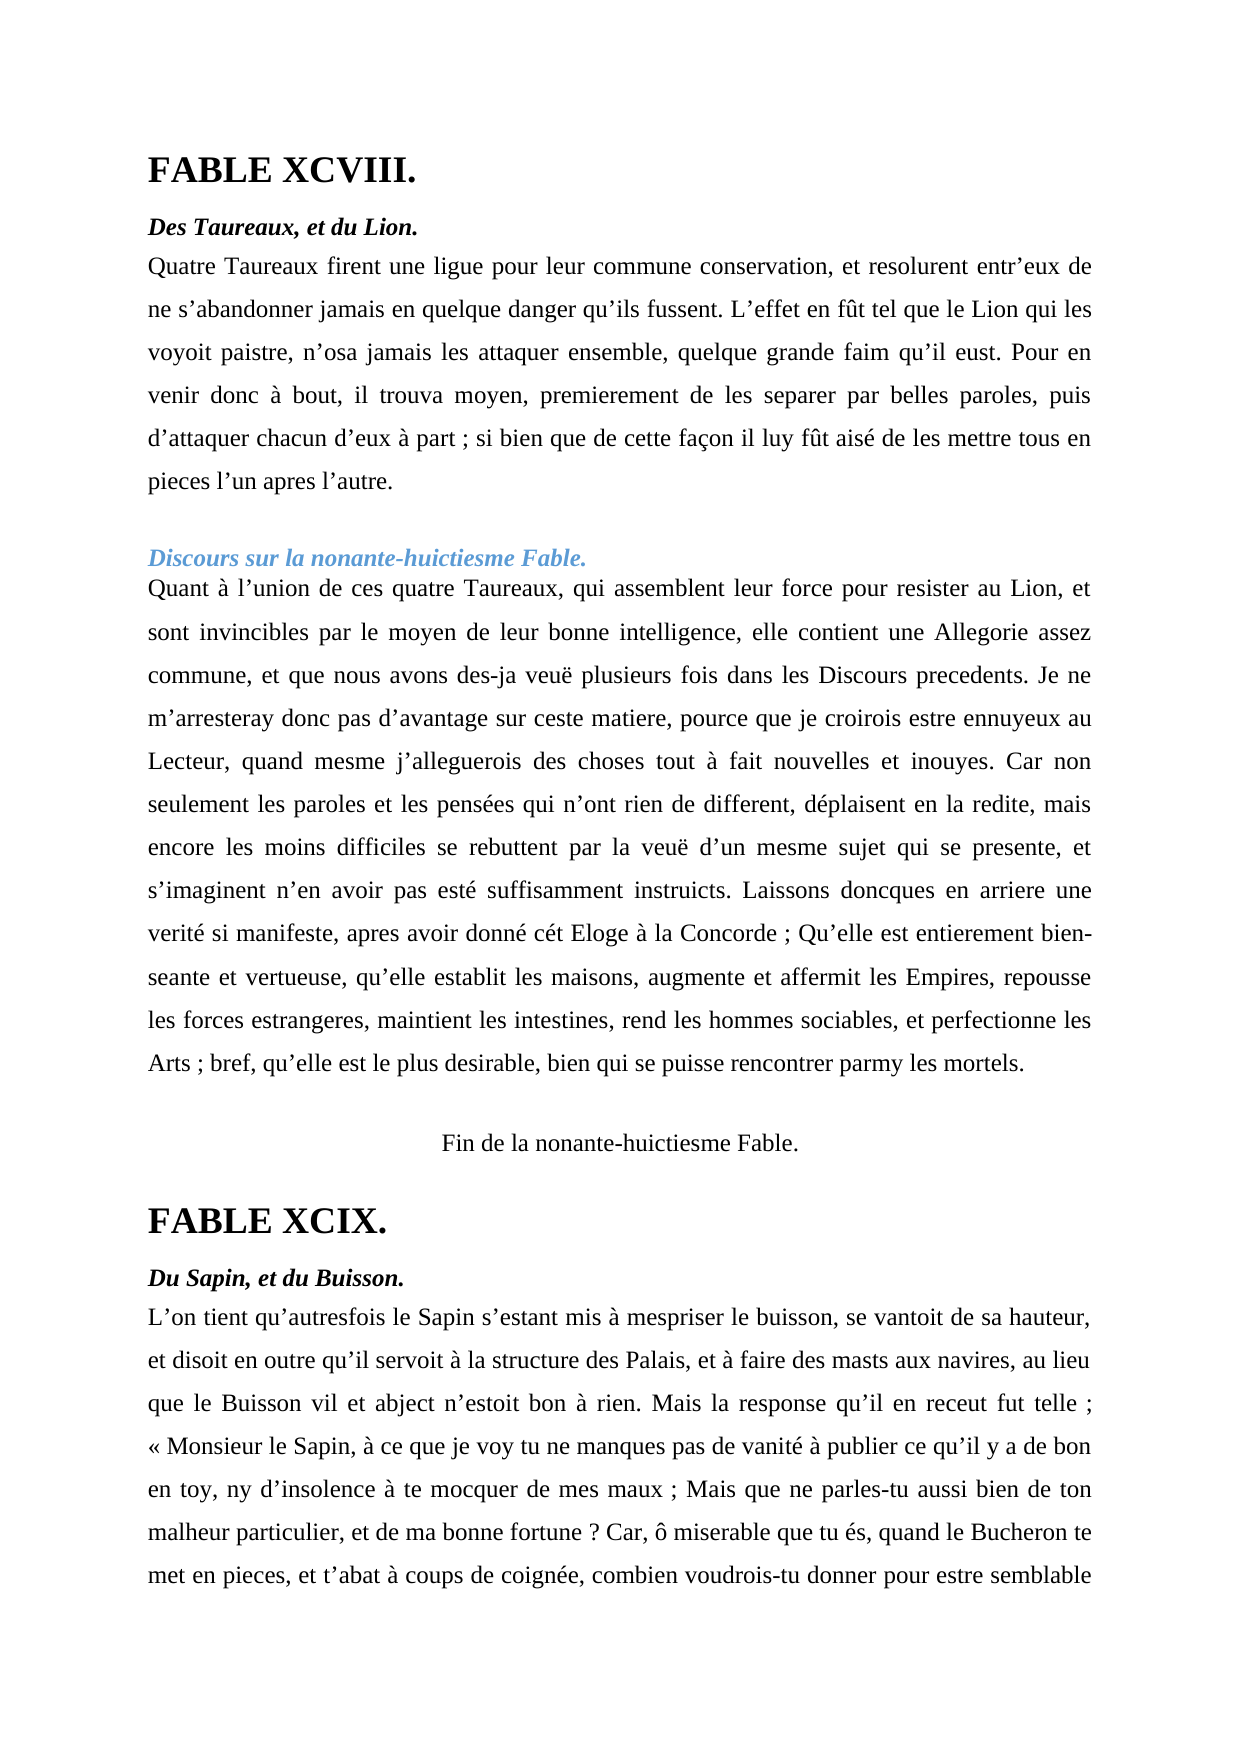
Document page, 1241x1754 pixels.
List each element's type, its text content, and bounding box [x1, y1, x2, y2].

subtitle FABLE XCVIII. [148, 148, 1093, 191]
subtitle Discours sur la nonante-huictiesme Fable. [148, 543, 1093, 572]
text Des Taureaux, et du Lion. [148, 212, 1093, 240]
text Fin de la nonante-huictiesme Fable. [148, 1128, 1093, 1157]
text Du Sapin, et du Buisson. [148, 1263, 1093, 1291]
text Quant à l’union de ces quatre Taureaux, qui assemblent leur force pour resister au Lion, et sont invincibles par le moyen de leur bonne intelligence, elle contient une Allegorie assez commune, et que nous avons des-ja veuë plusieurs fois dans les Discours precedents. Je ne m’arresteray donc pas d’avantage sur ceste matiere, pource que je croirois estre ennuyeux au Lecteur, quand mesme j’alleguerois des choses tout à fait nouvelles et inouyes. Car non seulement les paroles et les pensées qui n’ont rien de different, déplaisent en la redite, mais encore les moins difficiles se rebuttent par la veuë d’un mesme sujet qui se presente, et s’imaginent n’en avoir pas esté suffisamment instruicts. Laissons doncques en arriere une verité si manifeste, apres avoir donné cét Eloge à la Concorde ; Qu’elle est entierement bien-seante et vertueuse, qu’elle establit les maisons, augmente et affermit les Empires, repousse les forces estrangeres, maintient les intestines, rend les hommes sociables, et perfectionne les Arts ; bref, qu’elle est le plus desirable, bien qui se puisse rencontrer parmy les mortels. [148, 573, 1093, 1077]
subtitle FABLE XCIX. [148, 1199, 1093, 1242]
text Quatre Taureaux firent une ligue pour leur commune conservation, et resolurent entr’eux de ne s’abandonner jamais en quelque danger qu’ils fussent. L’effet en fût tel que le Lion qui les voyoit paistre, n’osa jamais les attaquer ensemble, quelque grande faim qu’il eust. Pour en venir donc à bout, il trouva moyen, premierement de les separer par belles paroles, puis d’attaquer chacun d’eux à part ; si bien que de cette façon il luy fût aisé de les mettre tous en pieces l’un apres l’autre. [148, 251, 1093, 495]
text L’on tient qu’autresfois le Sapin s’estant mis à mespriser le buisson, se vantoit de sa hauteur, et disoit en outre qu’il servoit à la structure des Palais, et à faire des masts aux navires, au lieu que le Buisson vil et abject n’estoit bon à rien. Mais la response qu’il en receut fut telle ; « Monsieur le Sapin, à ce que je voy tu ne manques pas de vanité à publier ce qu’il y a de bon en toy, ny d’insolence à te mocquer de mes maux ; Mais que ne parles-tu aussi bien de ton malheur particulier, et de ma bonne fortune ? Car, ô miserable que tu és, quand le Bucheron te met en pieces, et t’abat à coups de coignée, combien voudrois-tu donner pour estre semblable [148, 1302, 1093, 1589]
